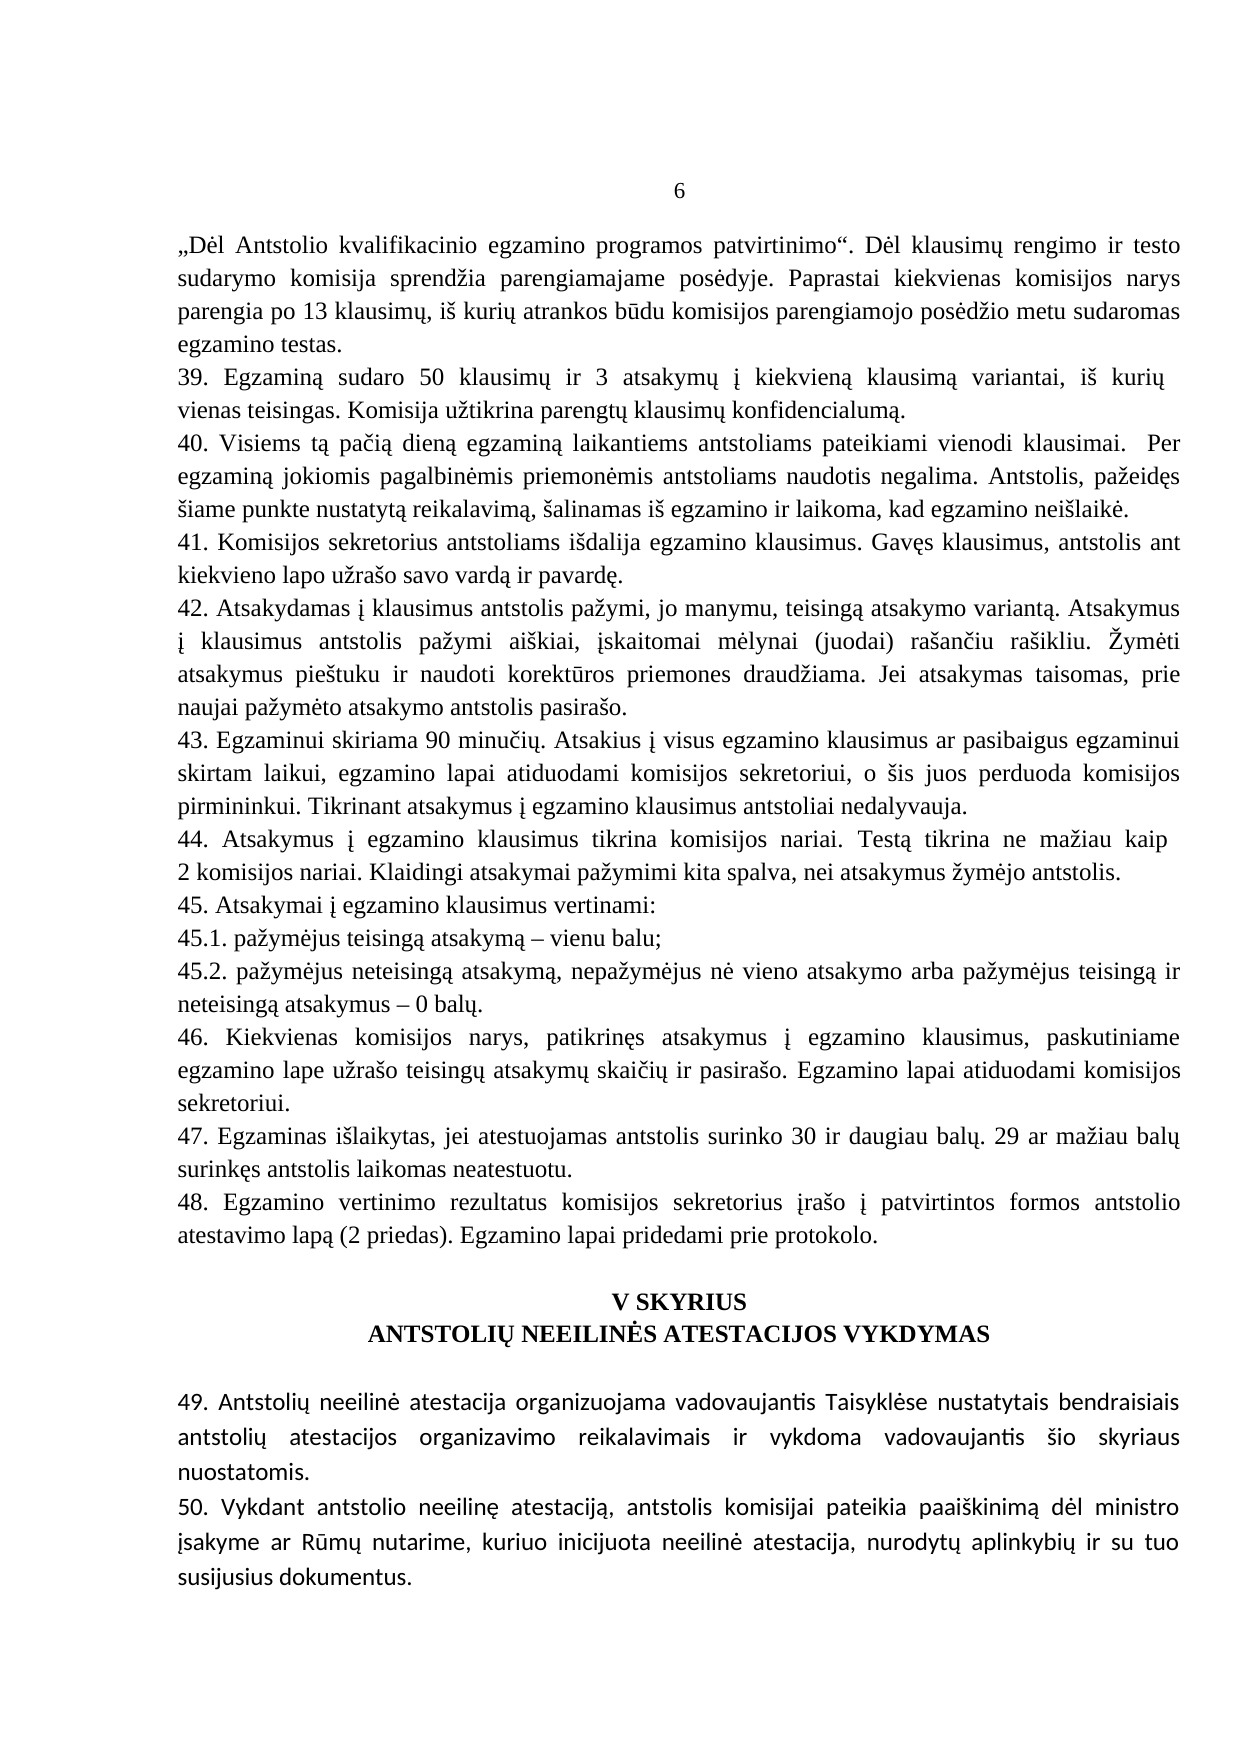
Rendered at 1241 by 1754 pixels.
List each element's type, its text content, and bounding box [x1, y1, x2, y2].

text 44. Atsakymus į egzamino klausimus tikrina komisijos nariai. Testą tikrina ne mažiau kaip 2 komisijos nariai. Klaidingi atsakymai pažymimi kita spalva, nei atsakymus žymėjo antstolis. [177, 824, 1181, 886]
text 43. Egzaminui skiriama 90 minučių. Atsakius į visus egzamino klausimus ar pasibaigus egzaminui skirtam laikui, egzamino lapai atiduodami komisijos sekretoriui, o šis juos perduoda komisijos pirmininkui. Tikrinant atsakymus į egzamino klausimus antstoliai nedalyvauja. [177, 725, 1181, 820]
text 41. Komisijos sekretorius antstoliams išdalija egzamino klausimus. Gavęs klausimus, antstolis ant kiekvieno lapo užrašo savo vardą ir pavardę. [177, 527, 1181, 589]
text 46. Kiekvienas komisijos narys, patikrinęs atsakymus į egzamino klausimus, paskutiniame egzamino lape užrašo teisingų atsakymų skaičių ir pasirašo. Egzamino lapai atiduodami komisijos sekretoriui. [177, 1022, 1181, 1117]
text 48. Egzamino vertinimo rezultatus komisijos sekretorius įrašo į patvirtintos formos antstolio atestavimo lapą (2 priedas). Egzamino lapai pridedami prie protokolo. [177, 1187, 1181, 1249]
text 42. Atsakydamas į klausimus antstolis pažymi, jo manymu, teisingą atsakymo variantą. Atsakymus į klausimus antstolis pažymi aiškiai, įskaitomai mėlynai (juodai) rašančiu rašikliu. Žymėti atsakymus pieštuku ir naudoti korektūros priemones draudžiama. Jei atsakymas taisomas, prie naujai pažymėto atsakymo antstolis pasirašo. [177, 593, 1181, 721]
text ANTSTOLIŲ NEEILINĖS ATESTACIJOS VYKDYMAS [177, 1319, 1181, 1348]
text 40. Visiems tą pačią dieną egzaminą laikantiems antstoliams pateikiami vienodi klausimai. Per egzaminą jokiomis pagalbinėmis priemonėmis antstoliams naudotis negalima. Antstolis, pažeidęs šiame punkte nustatytą reikalavimą, šalinamas iš egzamino ir laikoma, kad egzamino neišlaikė. [177, 428, 1181, 523]
text V SKYRIUS [177, 1287, 1181, 1315]
text 45. Atsakymai į egzamino klausimus vertinami: [177, 890, 1181, 919]
text 39. Egzaminą sudaro 50 klausimų ir 3 atsakymų į kiekvieną klausimą variantai, iš kurių vienas teisingas. Komisija užtikrina parengtų klausimų konfidencialumą. [177, 362, 1181, 424]
text 47. Egzaminas išlaikytas, jei atestuojamas antstolis surinko 30 ir daugiau balų. 29 ar mažiau balų surinkęs antstolis laikomas neatestuotu. [177, 1121, 1181, 1183]
text 45.1. pažymėjus teisingą atsakymą – vienu balu; [177, 923, 1181, 952]
text 50. Vykdant antstolio neeilinę atestaciją, antstolis komisijai pateikia paaiškinimą dėl ministro įsakyme ar Rūmų nutarime, kuriuo inicijuota neeilinė atestacija, nurodytų aplinkybių ir su tuo susijusius dokumentus. [177, 1491, 1181, 1591]
text 49. Antstolių neeilinė atestacija organizuojama vadovaujantis Taisyklėse nustatytais bendraisiais antstolių atestacijos organizavimo reikalavimais ir vykdoma vadovaujantis šio skyriaus nuostatomis. [177, 1386, 1181, 1486]
text 45.2. pažymėjus neteisingą atsakymą, nepažymėjus nė vieno atsakymo arba pažymėjus teisingą ir neteisingą atsakymus – 0 balų. [177, 956, 1181, 1018]
text „Dėl Antstolio kvalifikacinio egzamino programos patvirtinimo“. Dėl klausimų rengimo ir testo sudarymo komisija sprendžia parengiamajame posėdyje. Paprastai kiekvienas komisijos narys parengia po 13 klausimų, iš kurių atrankos būdu komisijos parengiamojo posėdžio metu sudaromas egzamino testas. [177, 230, 1181, 358]
